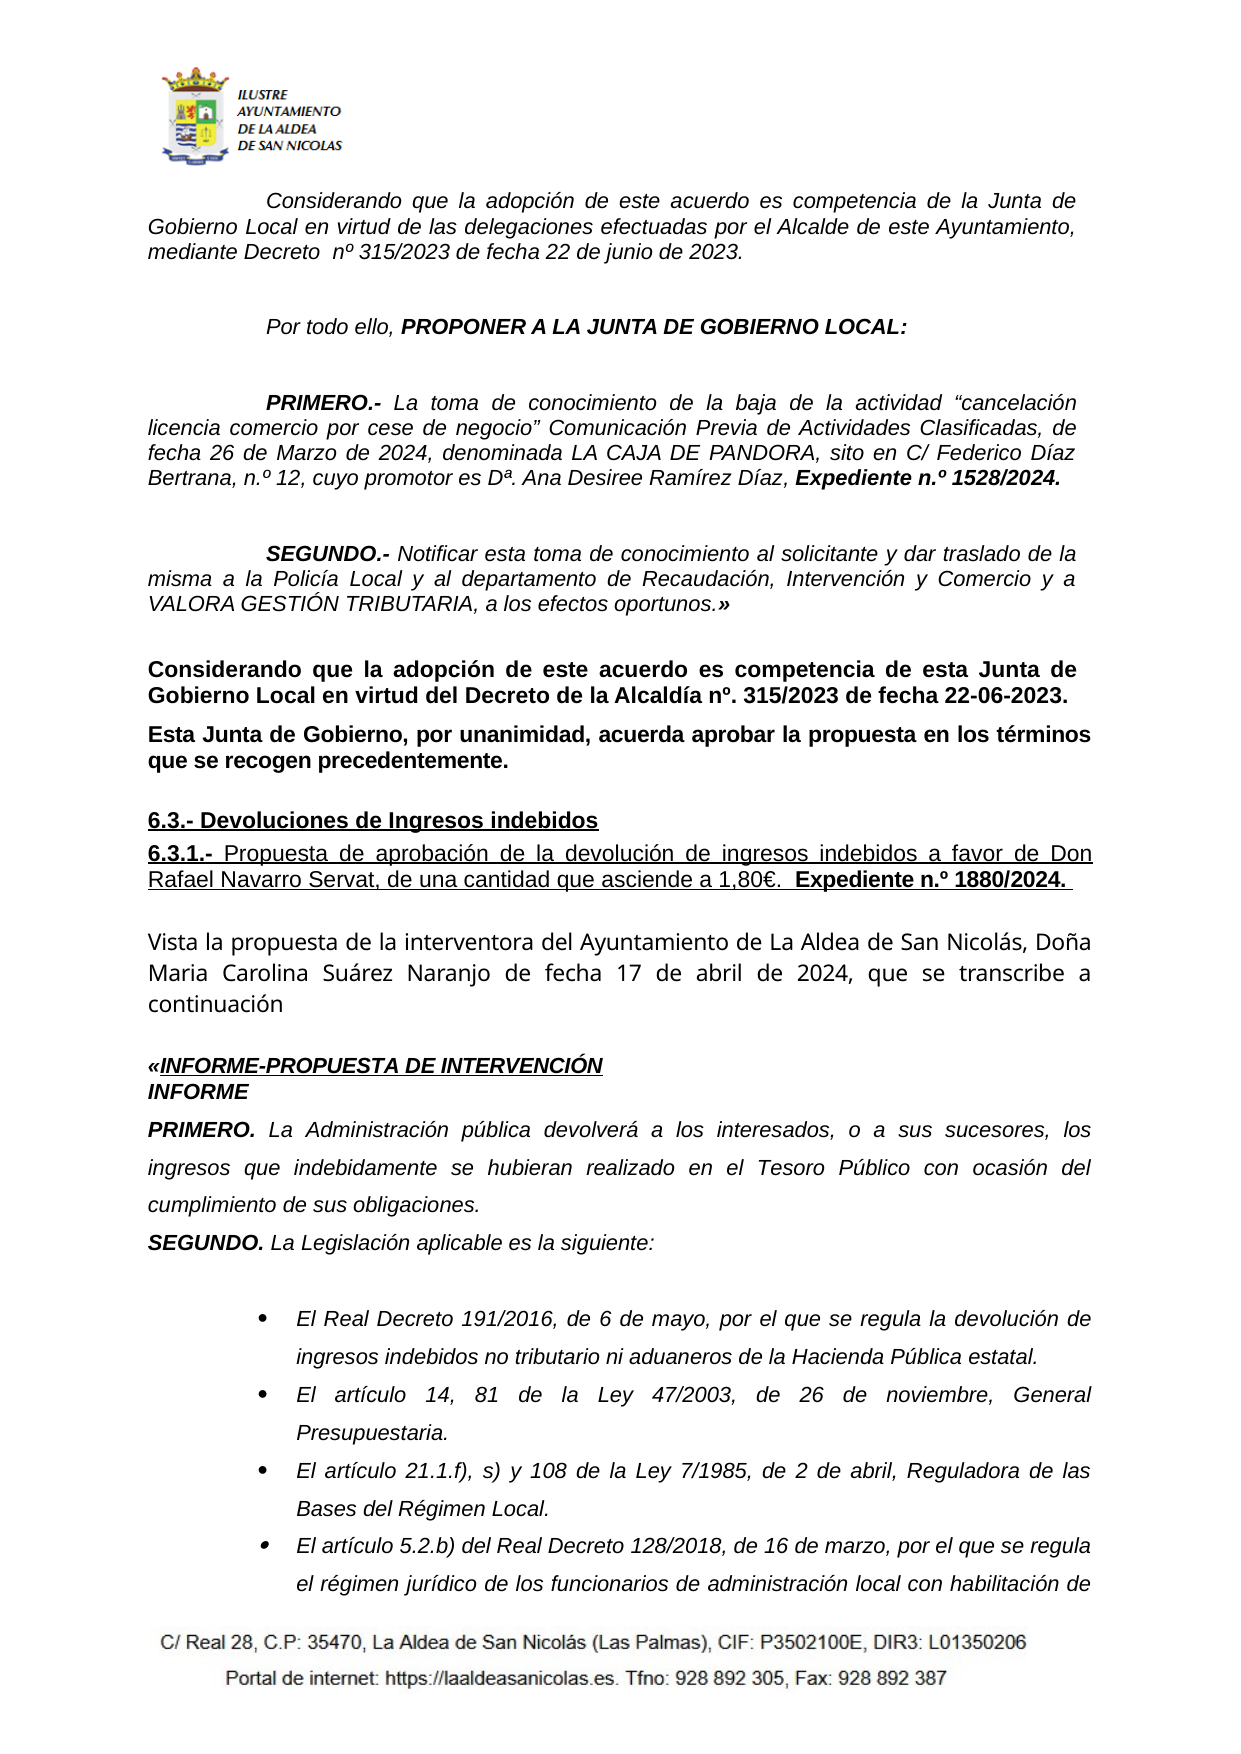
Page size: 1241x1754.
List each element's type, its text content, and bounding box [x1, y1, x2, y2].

text 6.3.1.- Propuesta de aprobación de la devolución de ingresos indebidos a favor de Don [148, 839, 1093, 862]
list El artículo 5.2.b) del Real Decreto 128/2018, de 16 de marzo, por el que se regula el régimen jurídico de los funcionarios de administración local con habilitación de [258, 1533, 1093, 1597]
text SEGUNDO. La Legislación aplicable es la siguiente: [148, 1230, 1093, 1255]
text Considerando que la adopción de este acuerdo es competencia de esta Junta de Gobierno Local en virtud del Decreto de la Alcaldía nº. 315/2023 de fecha 22-06-2023. [148, 656, 1078, 708]
text Considerando que la adopción de este acuerdo es competencia de la Junta de Gobierno Local en virtud de las delegaciones efectuadas por el Alcalde de este Ayuntamiento, mediante Decreto nº 315/2023 de fecha 22 de junio de 2023. [148, 188, 1078, 264]
text SEGUNDO.- Notificar esta toma de conocimiento al solicitante y dar traslado de la misma a la Policía Local y al departamento de Recaudación, Intervención y Comercio y a VALORA GESTIÓN TRIBUTARIA, a los efectos oportunos.» [148, 541, 1078, 616]
text Esta Junta de Gobierno, por unanimidad, acuerda aprobar la propuesta en los términos que se recogen precedentemente. [148, 721, 1093, 774]
text PRIMERO. La Administración pública devolverá a los interesados, o a sus sucesores, los ingresos que indebidamente se hubieran realizado en el Tesoro Público con ocasión del cumplimiento de sus obligaciones. [148, 1117, 1093, 1218]
text PRIMERO.- La toma de conocimiento de la baja de la actividad “cancelación licencia comercio por cese de negocio” Comunicación Previa de Actividades Clasificadas, de fecha 26 de Marzo de 2024, denominada LA CAJA DE PANDORA, sito en C/ Federico Díaz Bertrana, n.º 12, cuyo promotor es Dª. Ana Desiree Ramírez Díaz, Expediente n.º 1528/2024. [148, 390, 1078, 491]
text INFORME [148, 1079, 1093, 1104]
list El artículo 21.1.f), s) y 108 de la Ley 7/1985, de 2 de abril, Reguladora de las Bases del Régimen Local. [258, 1457, 1093, 1521]
list El Real Decreto 191/2016, de 6 de mayo, por el que se regula la devolución de ingresos indebidos no tributario ni aduaneros de la Hacienda Pública estatal. [258, 1306, 1093, 1369]
text Por todo ello, PROPONER A LA JUNTA DE GOBIERNO LOCAL: [148, 314, 1078, 339]
picture [148, 59, 358, 173]
text Rafael Navarro Servat, de una cantidad que asciende a 1,80€. Expediente n.º 1880/2024. [148, 864, 1093, 892]
text 6.3.- Devoluciones de Ingresos indebidos [148, 807, 1093, 833]
picture [148, 1626, 1034, 1694]
text Vista la propuesta de la interventora del Ayuntamiento de La Aldea de San Nicolás, Doña Maria Carolina Suárez Naranjo de fecha 17 de abril de 2024, que se transcribe a continuación [148, 926, 1093, 1019]
text «INFORME-PROPUESTA DE INTERVENCIÓN [148, 1053, 1093, 1078]
list El artículo 14, 81 de la Ley 47/2003, de 26 de noviembre, General Presupuestaria. [258, 1382, 1093, 1445]
